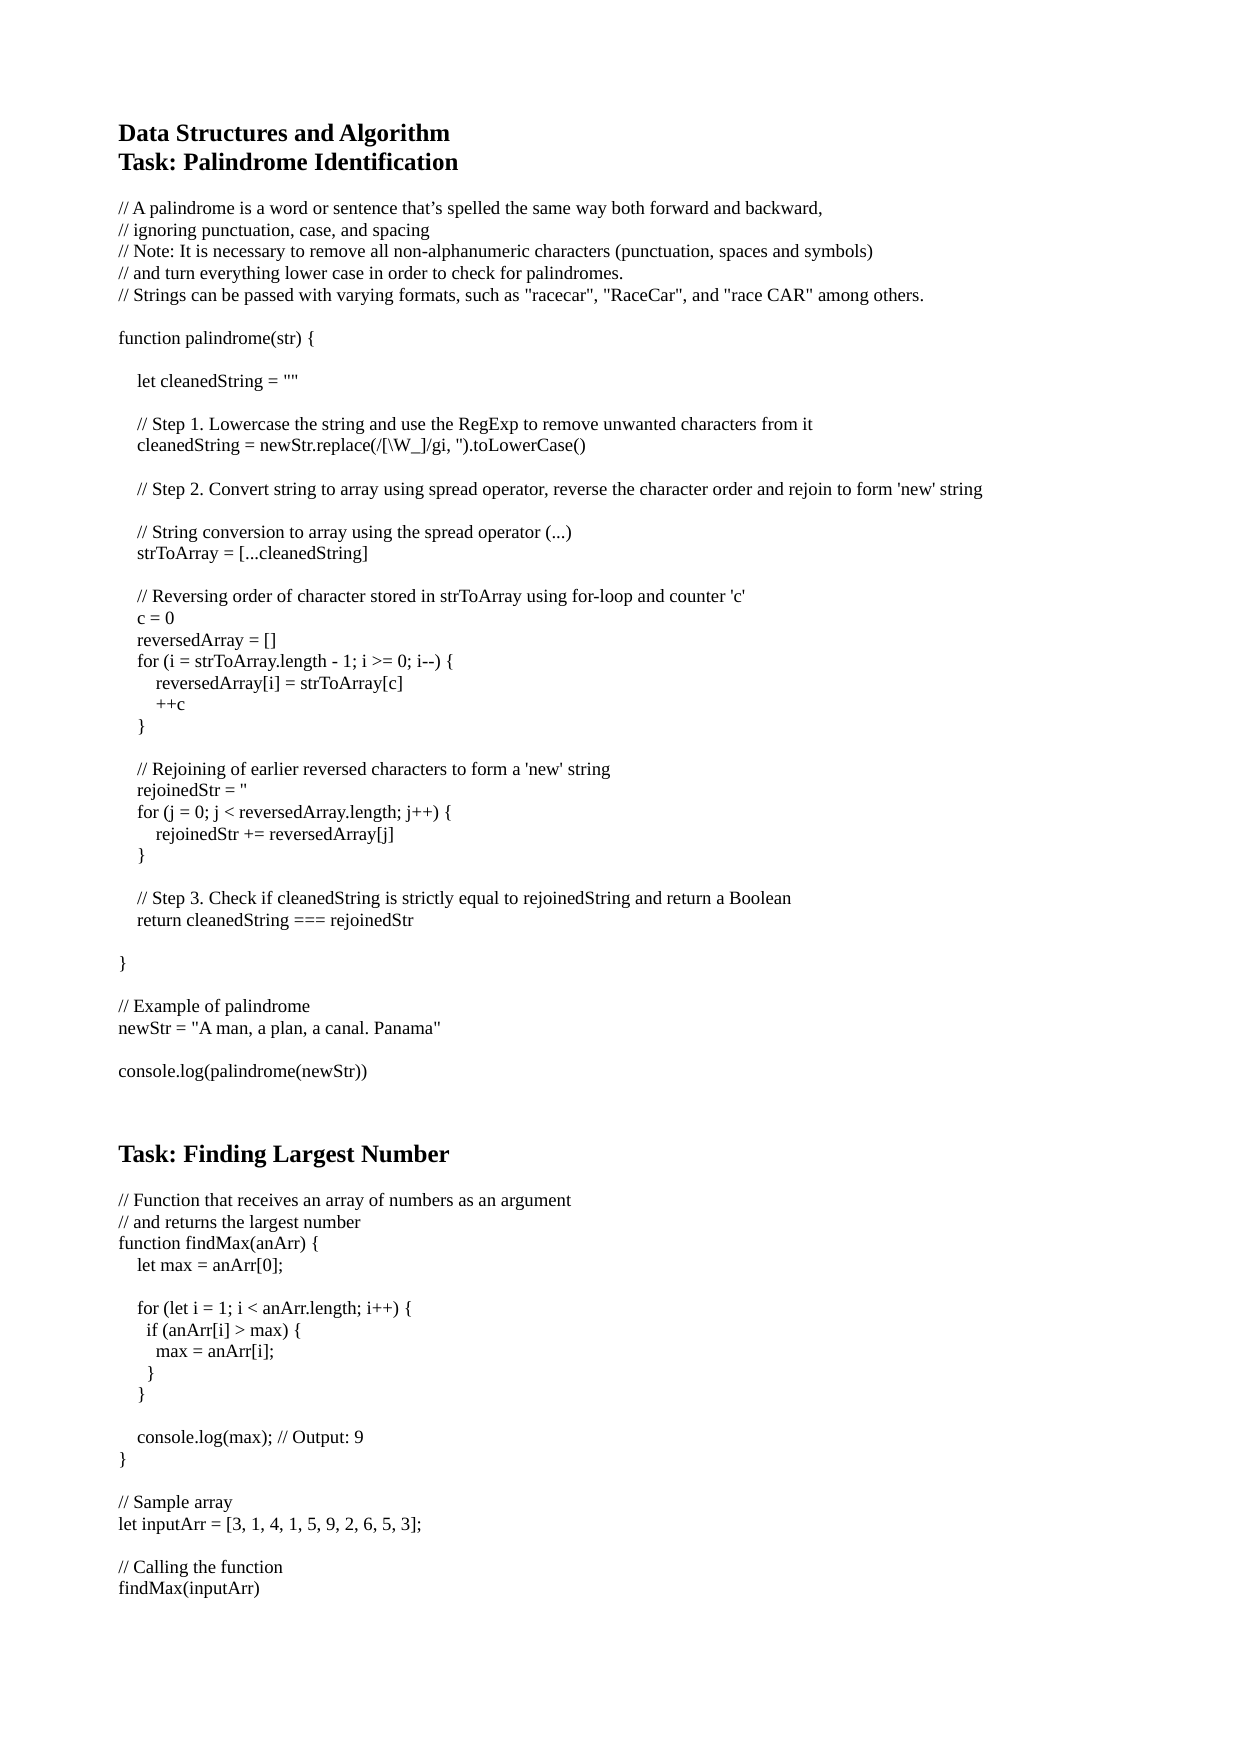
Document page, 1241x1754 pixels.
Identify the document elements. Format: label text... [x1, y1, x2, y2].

text function findMax(anArr) { [118, 1232, 1122, 1254]
text } [118, 1362, 1122, 1383]
text Task: Finding Largest Number [118, 1139, 1122, 1167]
text for (i = strToArray.length - 1; i >= 0; i--) { [118, 650, 1122, 672]
text // A palindrome is a word or sentence that’s spelled the same way both forward and backward, [118, 197, 1122, 219]
text strToArray = [...cleanedString] [118, 542, 1122, 564]
text // Rejoining of earlier reversed characters to form a 'new' string [118, 758, 1122, 779]
text Task: Palindrome Identification [118, 147, 1122, 176]
text } [118, 952, 1122, 973]
text for (let i = 1; i < anArr.length; i++) { [118, 1297, 1122, 1318]
text } [118, 844, 1122, 866]
text // Note: It is necessary to remove all non-alphanumeric characters (punctuation, spaces and symbols) [118, 240, 1122, 262]
text max = anArr[i]; [118, 1340, 1122, 1362]
text // String conversion to array using the spread operator (...) [118, 521, 1122, 542]
text // Step 2. Convert string to array using spread operator, reverse the character order and rejoin to form 'new' string [118, 477, 1122, 499]
text rejoinedStr += reversedArray[j] [118, 822, 1122, 844]
text for (j = 0; j < reversedArray.length; j++) { [118, 801, 1122, 822]
text // Function that receives an array of numbers as an argument [118, 1189, 1122, 1211]
text function palindrome(str) { [118, 327, 1122, 348]
text reversedArray[i] = strToArray[c] [118, 672, 1122, 693]
text ++c [118, 693, 1122, 715]
text return cleanedString === rejoinedStr [118, 909, 1122, 930]
text console.log(palindrome(newStr)) [118, 1060, 1122, 1081]
text Data Structures and Algorithm [118, 118, 1122, 147]
text // Step 1. Lowercase the string and use the RegExp to remove unwanted characters from it [118, 413, 1122, 434]
text // Calling the function [118, 1556, 1122, 1577]
text newStr = "A man, a plan, a canal. Panama" [118, 1017, 1122, 1038]
text let cleanedString = "" [118, 370, 1122, 391]
text // and returns the largest number [118, 1211, 1122, 1232]
text rejoinedStr = '' [118, 779, 1122, 801]
text if (anArr[i] > max) { [118, 1318, 1122, 1340]
text c = 0 [118, 607, 1122, 628]
text } [118, 1448, 1122, 1469]
text cleanedString = newStr.replace(/[\W_]/gi, '').toLowerCase() [118, 434, 1122, 456]
text // Strings can be passed with varying formats, such as "racecar", "RaceCar", and "race CAR" among others. [118, 283, 1122, 305]
text // Sample array [118, 1491, 1122, 1512]
text } [118, 1383, 1122, 1405]
text reversedArray = [] [118, 628, 1122, 650]
text // ignoring punctuation, case, and spacing [118, 219, 1122, 240]
text // Example of palindrome [118, 995, 1122, 1017]
text // and turn everything lower case in order to check for palindromes. [118, 262, 1122, 283]
text console.log(max); // Output: 9 [118, 1426, 1122, 1448]
text } [118, 715, 1122, 736]
text let max = anArr[0]; [118, 1254, 1122, 1275]
text // Step 3. Check if cleanedString is strictly equal to rejoinedString and return a Boolean [118, 887, 1122, 909]
text findMax(inputArr) [118, 1577, 1122, 1599]
text // Reversing order of character stored in strToArray using for-loop and counter 'c' [118, 585, 1122, 607]
text let inputArr = [3, 1, 4, 1, 5, 9, 2, 6, 5, 3]; [118, 1512, 1122, 1534]
